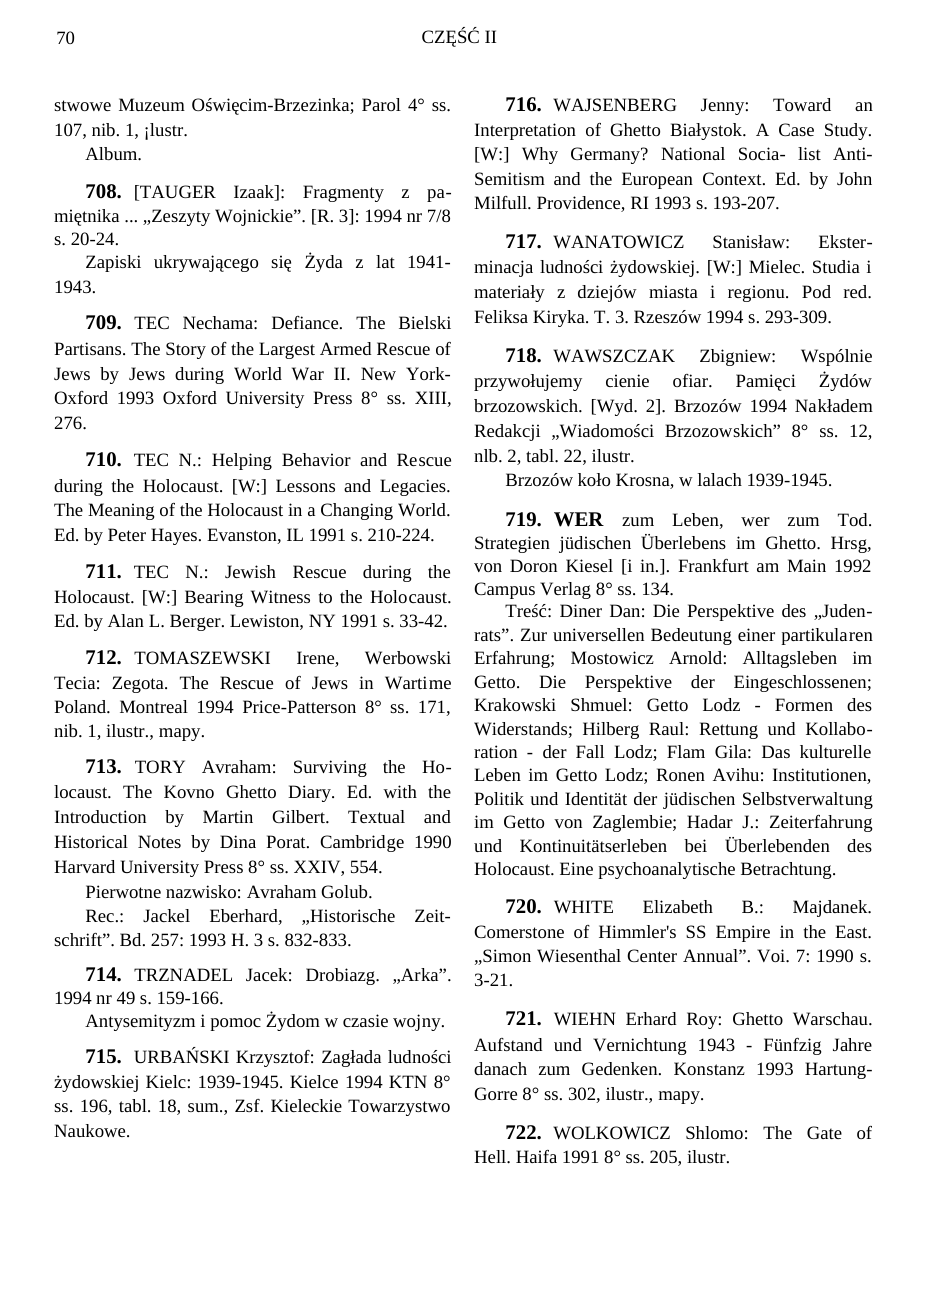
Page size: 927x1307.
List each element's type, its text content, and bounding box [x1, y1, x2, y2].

text Treść: Diner Dan: Die Perspektive des „Juden­rats”. Zur universellen Bedeutung einer partikula­ren Erfahrung; Mostowicz Arnold: Alltagsleben im Getto. Die Perspektive der Eingeschlossenen; Krakowski Shmuel: Getto Lodz - Formen des Widerstands; Hilberg Raul: Rettung und Kollabo­ration - der Fall Lodz; Flam Gila: Das kulturelle Leben im Getto Lodz; Ronen Avihu: Institutionen, Politik und Identität der jüdischen Selbstverwalt­ung im Getto von Zaglembie; Hadar J.: Zeiterfahr­ung und Kontinuitätserleben bei Überlebenden des Holocaust. Eine psychoanalytische Betrachtung. [474, 600, 872, 880]
text stwowe Muzeum Oświęcim-Brzezinka; Parol 4° ss. 107, nib. 1, ¡lustr. [54, 94, 451, 140]
list URBAŃSKI Krzysztof: Zagłada lud­ności żydowskiej Kielc: 1939-1945. Kielce 1994 KTN 8° ss. 196, tabl. 18, sum., Zsf. Kieleckie Towarzystwo Naukowe. [54, 1044, 451, 1141]
list TEC Nechama: Defiance. The Biel­ski Partisans. The Story of the Largest Armed Rescue of Jews by Jews during World War II. New York-Oxford 1993 Oxford University Press 8° ss. XIII, 276. [54, 310, 451, 433]
list TOMASZEWSKI Irene, Werbowski Tecia: Zegota. The Rescue of Jews in Warti­me Poland. Montreal 1994 Price-Patterson 8° ss. 171, nib. 1, ilustr., mapy. [54, 645, 451, 741]
list WOLKOWICZ Shlomo: The Gate of Hell. Haifa 1991 8° ss. 205, ilustr. [474, 1120, 872, 1168]
list TEC N.: Jewish Rescue during the Holocaust. [W:] Bearing Witness to the Holo­caust. Ed. by Alan L. Berger. Lewiston, NY 1991 s. 33-42. [54, 559, 451, 632]
text Antysemityzm i pomoc Żydom w czasie woj­ny. [54, 1010, 451, 1032]
text Album. [54, 143, 451, 165]
text 70 [56, 27, 82, 48]
list TRZNADEL Jacek: Drobiazg. „Ar­ka”. 1994 nr 49 s. 159-166. [54, 962, 451, 1009]
list WAJSENBERG Jenny: Toward an Interpretation of Ghetto Białystok. A Case Study. [W:] Why Germany? National Socia- list Anti-Semitism and the European Context. Ed. by John Milfull. Providence, RI 1993 s. 193-207. [474, 92, 872, 213]
list [TAUGER Izaak]: Fragmenty z pa­miętnika ... „Zeszyty Wojnickie”. [R. 3]: 1994 nr 7/8 s. 20-24. [54, 178, 451, 249]
text Rec.: Jackel Eberhard, „Historische Zeit- schrift”. Bd. 257: 1993 H. 3 s. 832-833. [54, 905, 451, 950]
text Zapiski ukrywającego się Żyda z lat 1941- 1943. [54, 251, 451, 297]
list WIEHN Erhard Roy: Ghetto War­schau. Aufstand und Vernichtung 1943 - Fünfzig Jahre danach zum Gedenken. Kon­stanz 1993 Hartung-Gorre 8° ss. 302, ilustr., mapy. [474, 1006, 872, 1104]
list WANATOWICZ Stanisław: Ekster­minacja ludności żydowskiej. [W:] Mielec. Studia i materiały z dziejów miasta i regionu. Pod red. Feliksa Kiryka. T. 3. Rzeszów 1994 s. 293-309. [474, 229, 872, 327]
list TORY Avraham: Surviving the Ho­locaust. The Kovno Ghetto Diary. Ed. with the Introduction by Martin Gilbert. Textual and Historical Notes by Dina Porat. Cambrid­ge 1990 Harvard University Press 8° ss. XXIV, 554. [54, 754, 451, 877]
text CZĘŚĆ II [421, 26, 503, 48]
list WHITE Elizabeth B.: Majdanek. Comerstone of Himmler's SS Empire in the East. „Simon Wiesenthal Center Annual”. Voi. 7: 1990 s. 3-21. [474, 894, 872, 991]
text Brzozów koło Krosna, w lalach 1939-1945. [474, 469, 872, 491]
list WAWSZCZAK Zbigniew: Wspólnie przywołujemy cienie ofiar. Pamięci Żydów brzozowskich. [Wyd. 2]. Brzozów 1994 Na­kładem Redakcji „Wiadomości Brzozow­skich” 8° ss. 12, nlb. 2, tabl. 22, ilustr. [474, 343, 872, 466]
text Pierwotne nazwisko: Avraham Golub. [54, 881, 451, 902]
list WER zum Leben, wer zum Tod. Strategien jüdischen Überlebens im Ghetto. Hrsg, von Doron Kiesel [i in.]. Frankfurt am Main 1992 Campus Verlag 8° ss. 134. [474, 507, 872, 599]
list TEC N.: Helping Behavior and Re­scue during the Holocaust. [W:] Lessons and Legacies. The Meaning of the Holocaust in a Changing World. Ed. by Peter Hayes. Evan­ston, IL 1991 s. 210-224. [54, 447, 451, 546]
